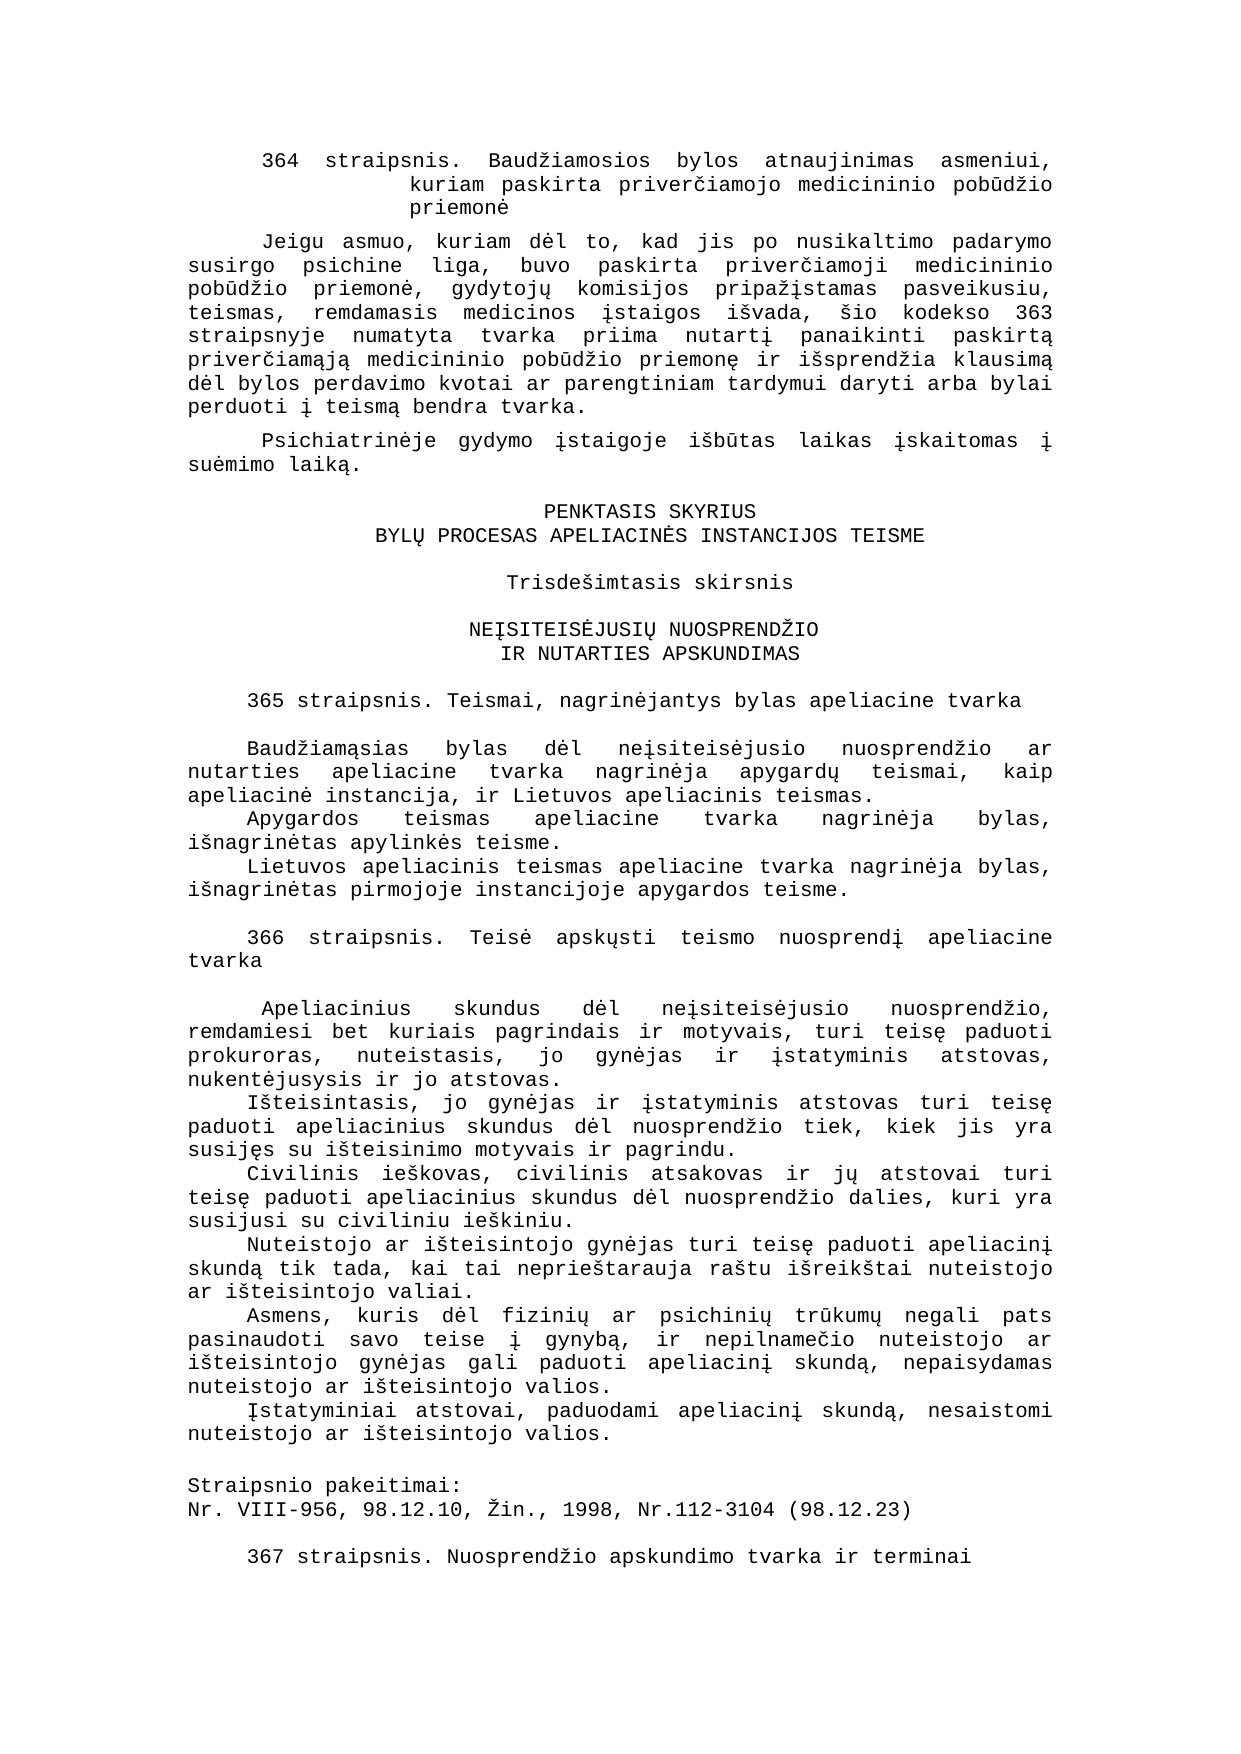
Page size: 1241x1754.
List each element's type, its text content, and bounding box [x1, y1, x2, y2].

text Asmens, kuris dėl fizinių ar psichinių trūkumų negali pats pasinaudoti savo teise į gynybą, ir nepilnamečio nuteistojo ar išteisintojo gynėjas gali paduoti apeliacinį skundą, nepaisydamas nuteistojo ar išteisintojo valios. [187, 1305, 1053, 1399]
text NEĮSITEISĖJUSIŲ NUOSPRENDŽIO [187, 619, 1053, 643]
text Straipsnio pakeitimai: [187, 1476, 1053, 1499]
text PENKTASIS SKYRIUS [187, 501, 1053, 525]
text Nuteistojo ar išteisintojo gynėjas turi teisę paduoti apeliacinį skundą tik tada, kai tai neprieštarauja raštu išreikštai nuteistojo ar išteisintojo valiai. [187, 1234, 1053, 1305]
text 366 straipsnis. Teisė apskųsti teismo nuosprendį apeliacine tvarka [187, 927, 1053, 974]
text Apeliacinius skundus dėl neįsiteisėjusio nuosprendžio, remdamiesi bet kuriais pagrindais ir motyvais, turi teisę paduoti prokuroras, nuteistasis, jo gynėjas ir įstatyminis atstovas, nukentėjusysis ir jo atstovas. [187, 998, 1053, 1092]
text Išteisintasis, jo gynėjas ir įstatyminis atstovas turi teisę paduoti apeliacinius skundus dėl nuosprendžio tiek, kiek jis yra susijęs su išteisinimo motyvais ir pagrindu. [187, 1092, 1053, 1163]
text Psichiatrinėje gydymo įstaigoje išbūtas laikas įskaitomas į suėmimo laiką. [187, 430, 1053, 477]
text 364 straipsnis. Baudžiamosios bylos atnaujinimas asmeniui, kuriam paskirta priverčiamojo medicininio pobūdžio priemonė [261, 150, 1053, 221]
text 365 straipsnis. Teismai, nagrinėjantys bylas apeliacine tvarka [187, 690, 1053, 714]
text Lietuvos apeliacinis teismas apeliacine tvarka nagrinėja bylas, išnagrinėtas pirmojoje instancijoje apygardos teisme. [187, 856, 1053, 903]
text Įstatyminiai atstovai, paduodami apeliacinį skundą, nesaistomi nuteistojo ar išteisintojo valios. [187, 1399, 1053, 1447]
text IR NUTARTIES APSKUNDIMAS [187, 643, 1053, 667]
text Apygardos teismas apeliacine tvarka nagrinėja bylas, išnagrinėtas apylinkės teisme. [187, 808, 1053, 856]
text Jeigu asmuo, kuriam dėl to, kad jis po nusikaltimo padarymo susirgo psichine liga, buvo paskirta priverčiamoji medicininio pobūdžio priemonė, gydytojų komisijos pripažįstamas pasveikusiu, teismas, remdamasis medicinos įstaigos išvada, šio kodekso 363 straipsnyje numatyta tvarka priima nutartį panaikinti paskirtą priverčiamąją medicininio pobūdžio priemonę ir išsprendžia klausimą dėl bylos perdavimo kvotai ar parengtiniam tardymui daryti arba bylai perduoti į teismą bendra tvarka. [187, 231, 1053, 420]
text Civilinis ieškovas, civilinis atsakovas ir jų atstovai turi teisę paduoti apeliacinius skundus dėl nuosprendžio dalies, kuri yra susijusi su civiliniu ieškiniu. [187, 1163, 1053, 1234]
text Baudžiamąsias bylas dėl neįsiteisėjusio nuosprendžio ar nutarties apeliacine tvarka nagrinėja apygardų teismai, kaip apeliacinė instancija, ir Lietuvos apeliacinis teismas. [187, 737, 1053, 808]
text 367 straipsnis. Nuosprendžio apskundimo tvarka ir terminai [187, 1546, 1053, 1570]
text Trisdešimtasis skirsnis [187, 572, 1053, 596]
text Nr. VIII-956, 98.12.10, Žin., 1998, Nr.112-3104 (98.12.23) [187, 1499, 1053, 1523]
text BYLŲ PROCESAS APELIACINĖS INSTANCIJOS TEISME [187, 525, 1053, 548]
